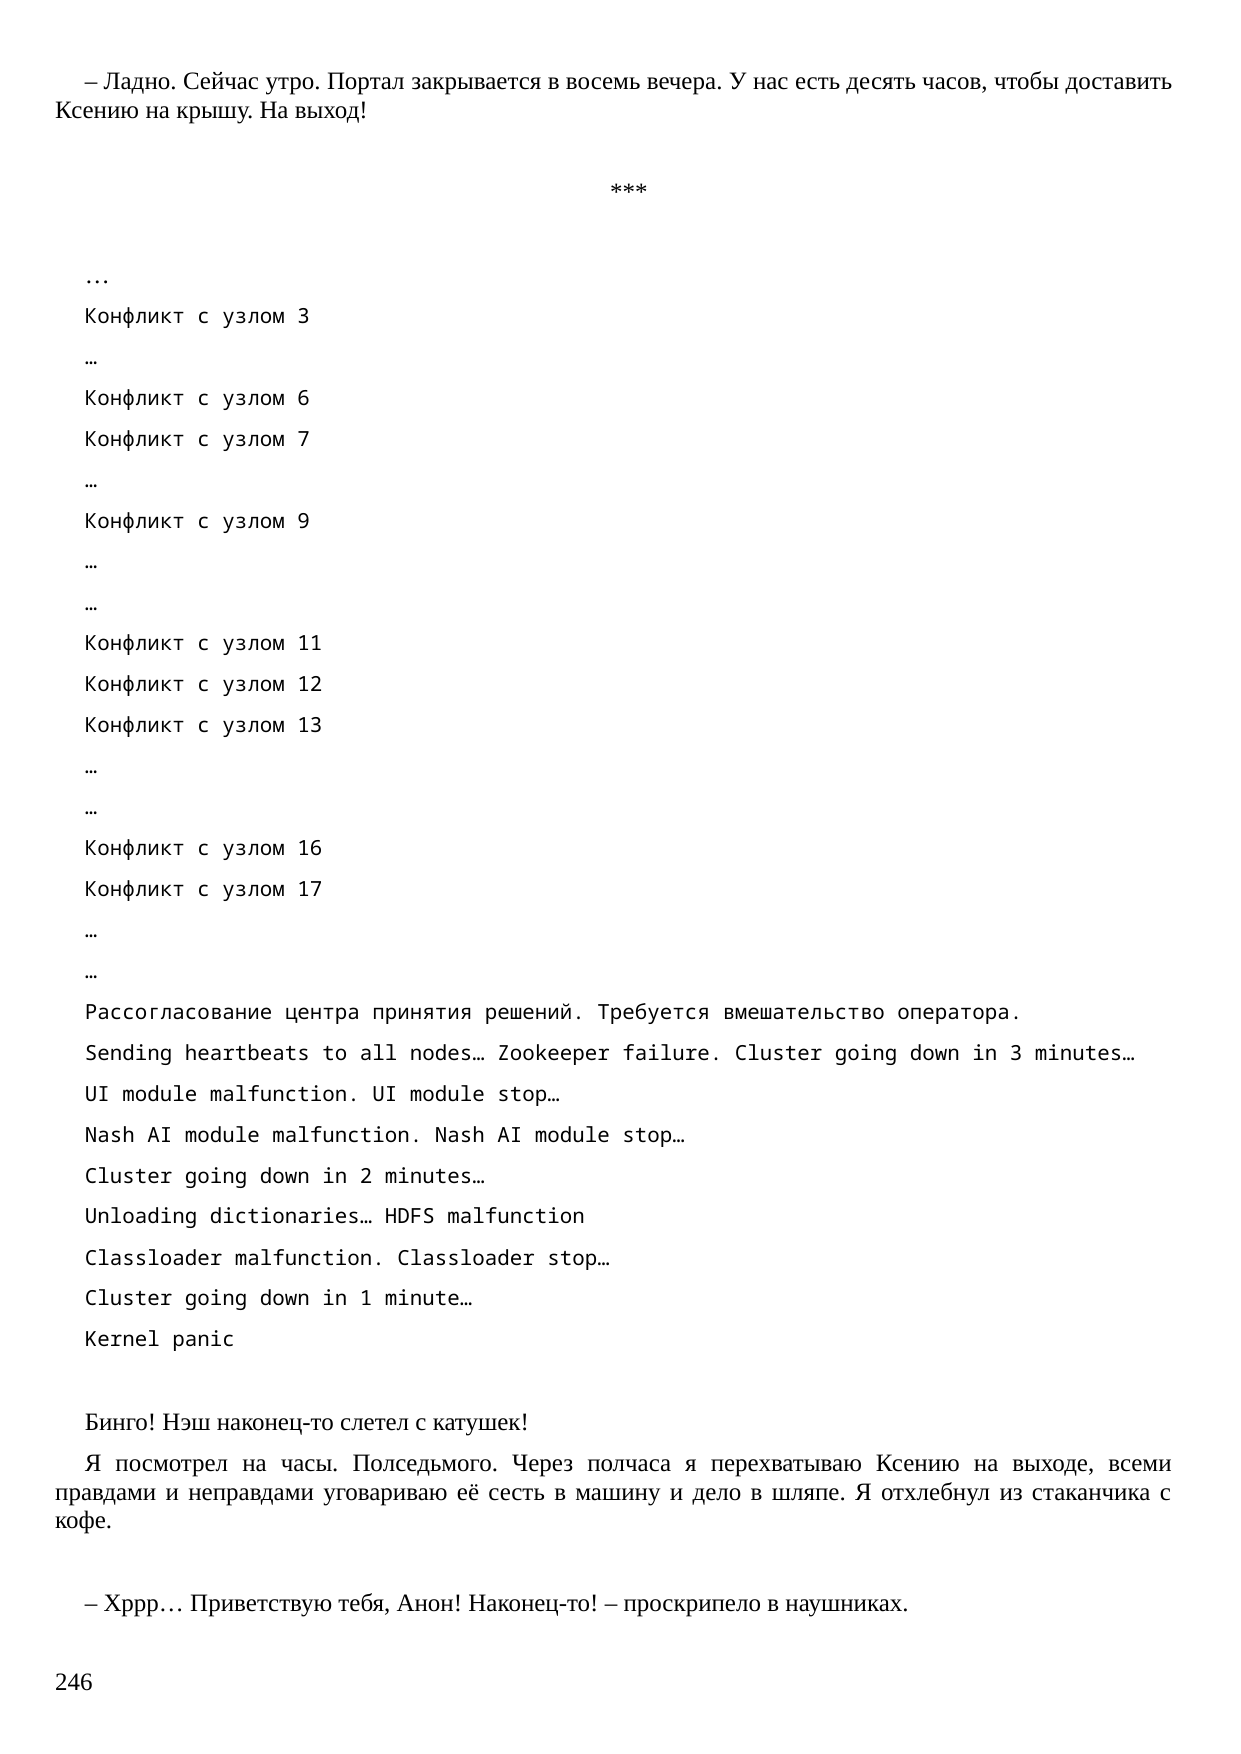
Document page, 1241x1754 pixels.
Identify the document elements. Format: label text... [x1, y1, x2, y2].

text … [55, 588, 1173, 616]
text Конфликт с узлом 6 [55, 383, 1173, 411]
text … [55, 547, 1173, 575]
text … [55, 915, 1173, 943]
text Рассогласование центра принятия решений. Требуется вмешательство оператора. [55, 997, 1173, 1025]
text Конфликт с узлом 11 [55, 628, 1173, 657]
text Nash AI module malfunction. Nash AI module stop… [55, 1120, 1173, 1148]
text Я посмотрел на часы. Полседьмого. Через полчаса я перехватываю Ксению на выходе, всеми правдами и неправдами уговариваю её сесть в машину и дело в шляпе. Я отхлебнул из стаканчика с кофе. [55, 1448, 1173, 1534]
text … [55, 260, 1173, 288]
text Cluster going down in 1 minute… [55, 1283, 1173, 1312]
text Unloading dictionaries… HDFS malfunction [55, 1202, 1173, 1230]
text Kernel panic [55, 1324, 1173, 1353]
text Cluster going down in 2 minutes… [55, 1161, 1173, 1189]
text … [55, 465, 1173, 493]
text … [55, 792, 1173, 821]
text Конфликт с узлом 12 [55, 669, 1173, 698]
text … [55, 751, 1173, 780]
text Конфликт с узлом 17 [55, 874, 1173, 903]
text UI module malfunction. UI module stop… [55, 1079, 1173, 1107]
text Конфликт с узлом 9 [55, 506, 1173, 534]
text Конфликт с узлом 16 [55, 833, 1173, 862]
text Classloader malfunction. Classloader stop… [55, 1243, 1173, 1271]
text Конфликт с узлом 7 [55, 424, 1173, 452]
text Бинго! Нэш наконец-то слетел с катушек! [55, 1407, 1173, 1435]
text – Хррр… Приветствую тебя, Анон! Наконец-то! – проскрипело в наушниках. [55, 1588, 1173, 1617]
text Sending heartbeats to all nodes… Zookeeper failure. Cluster going down in 3 minutes… [55, 1038, 1173, 1066]
text Конфликт с узлом 3 [55, 301, 1173, 329]
text – Ладно. Сейчас утро. Портал закрывается в восемь вечера. У нас есть десять часов, чтобы доставить Ксению на крышу. На выход! [55, 66, 1173, 123]
text … [55, 342, 1173, 370]
text Конфликт с узлом 13 [55, 710, 1173, 739]
text *** [55, 177, 1173, 206]
text … [55, 956, 1173, 984]
